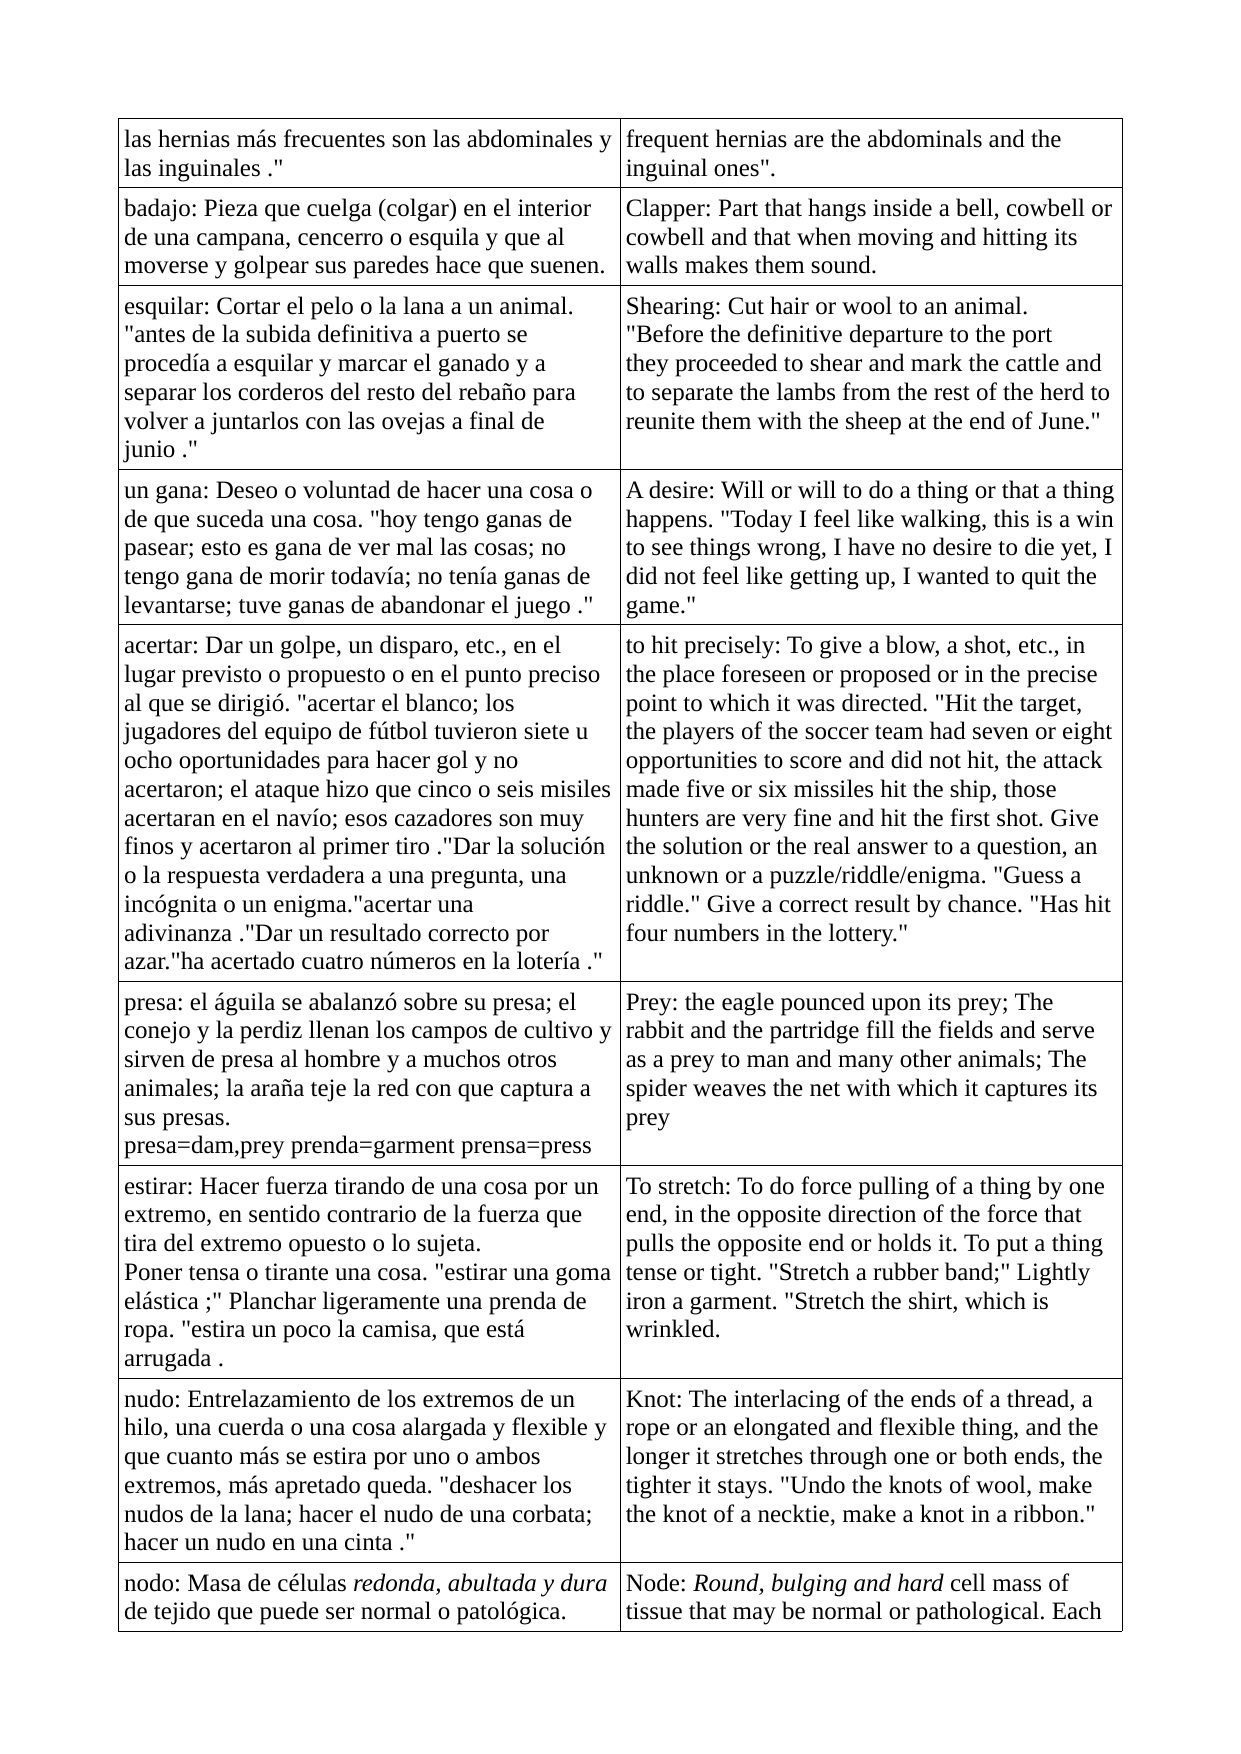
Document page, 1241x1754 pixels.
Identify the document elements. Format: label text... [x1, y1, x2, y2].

table_cell nodo: Masa de células redonda, abultada y dura de tejido que puede ser normal o patológica. [119, 1563, 620, 1631]
table_cell badajo: Pieza que cuelga (colgar) en el interior de una campana, cencerro o esquila y que al moverse y golpear sus paredes hace que suenen. [119, 188, 620, 285]
table_cell esquilar: Cortar el pelo o la lana a un animal. "antes de la subida definitiva a puerto se procedía a esquilar y marcar el ganado y a separar los corderos del resto del rebaño para volver a juntarlos con las ovejas a final de junio ." [119, 286, 620, 469]
table_cell Node: Round, bulging and hard cell mass of tissue that may be normal or pathological. Each [621, 1563, 1122, 1631]
table_cell Prey: the eagle pounced upon its prey; The rabbit and the partridge fill the fields and serve as a prey to man and many other animals; The spider weaves the net with which it captures its prey [621, 982, 1122, 1165]
table_cell To stretch: To do force pulling of a thing by one end, in the opposite direction of the force that pulls the opposite end or holds it. To put a thing tense or tight. "Stretch a rubber band;" Lightly iron a garment. "Stretch the shirt, which is wrinkled. [621, 1166, 1122, 1378]
table_cell presa: el águila se abalanzó sobre su presa; el conejo y la perdiz llenan los campos de cultivo y sirven de presa al hombre y a muchos otros animales; la araña teje la red con que captura a sus presas. presa=dam,prey prenda=garment prensa=press [119, 982, 620, 1165]
table_cell Shearing: Cut hair or wool to an animal. "Before the definitive departure to the port they proceeded to shear and mark the cattle and to separate the lambs from the rest of the herd to reunite them with the sheep at the end of June." [621, 286, 1122, 469]
table_cell acertar: Dar un golpe, un disparo, etc., en el lugar previsto o propuesto o en el punto preciso al que se dirigió. "acertar el blanco; los jugadores del equipo de fútbol tuvieron siete u ocho oportunidades para hacer gol y no acertaron; el ataque hizo que cinco o seis misiles acertaran en el navío; esos cazadores son muy finos y acertaron al primer tiro ."Dar la solución o la respuesta verdadera a una pregunta, una incógnita o un enigma."acertar una adivinanza ."Dar un resultado correcto por azar."ha acertado cuatro números en la lotería ." [119, 625, 620, 981]
table_cell Clapper: Part that hangs inside a bell, cowbell or cowbell and that when moving and hitting its walls makes them sound. [621, 188, 1122, 285]
table_cell un gana: Deseo o voluntad de hacer una cosa o de que suceda una cosa. "hoy tengo ganas de pasear; esto es gana de ver mal las cosas; no tengo gana de morir todavía; no tenía ganas de levantarse; tuve ganas de abandonar el juego ." [119, 470, 620, 624]
table_cell nudo: Entrelazamiento de los extremos de un hilo, una cuerda o una cosa alargada y flexible y que cuanto más se estira por uno o ambos extremos, más apretado queda. "deshacer los nudos de la lana; hacer el nudo de una corbata; hacer un nudo en una cinta ." [119, 1379, 620, 1562]
table_cell estirar: Hacer fuerza tirando de una cosa por un extremo, en sentido contrario de la fuerza que tira del extremo opuesto o lo sujeta. Poner tensa o tirante una cosa. "estirar una goma elástica ;" Planchar ligeramente una prenda de ropa. "estira un poco la camisa, que está arrugada . [119, 1166, 620, 1378]
table_cell las hernias más frecuentes son las abdominales y las inguinales ." [119, 119, 620, 187]
table_cell A desire: Will or will to do a thing or that a thing happens. "Today I feel like walking, this is a win to see things wrong, I have no desire to die yet, I did not feel like getting up, I wanted to quit the game." [621, 470, 1122, 624]
table_cell Knot: The interlacing of the ends of a thread, a rope or an elongated and flexible thing, and the longer it stretches through one or both ends, the tighter it stays. "Undo the knots of wool, make the knot of a necktie, make a knot in a ribbon." [621, 1379, 1122, 1562]
table_cell to hit precisely: To give a blow, a shot, etc., in the place foreseen or proposed or in the precise point to which it was directed. "Hit the target, the players of the soccer team had seven or eight opportunities to score and did not hit, the attack made five or six missiles hit the ship, those hunters are very fine and hit the first shot. Give the solution or the real answer to a question, an unknown or a puzzle/riddle/enigma. "Guess a riddle." Give a correct result by chance. "Has hit four numbers in the lottery." [621, 625, 1122, 981]
table_cell frequent hernias are the abdominals and the inguinal ones". [621, 119, 1122, 187]
